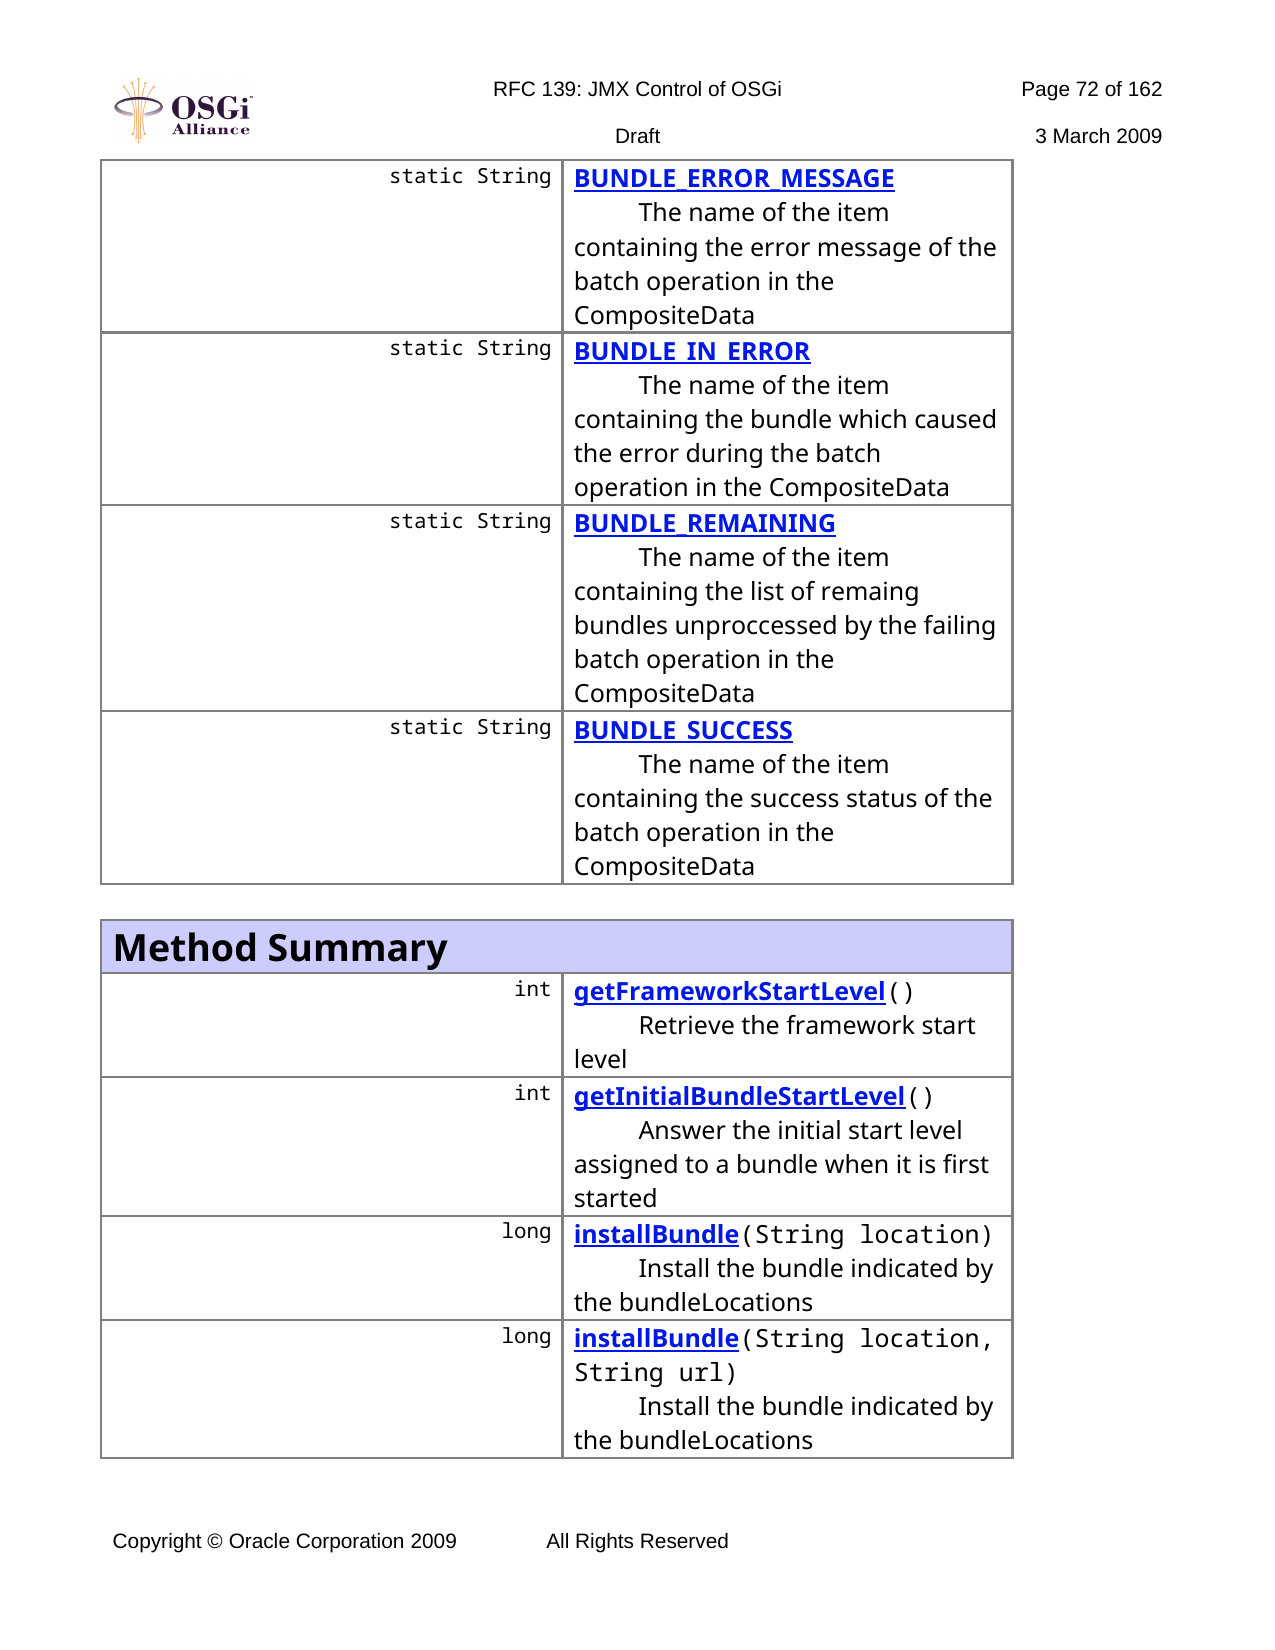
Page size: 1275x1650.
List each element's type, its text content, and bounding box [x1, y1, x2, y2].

table_cell getInitialBundleStartLevel() Answer the initial start level assigned to a bundle when it is first started [564, 1078, 1011, 1214]
table_cell long [102, 1321, 561, 1457]
table_cell getFrameworkStartLevel() Retrieve the framework start level [564, 974, 1011, 1076]
table_cell installBundle(String location, String url) Install the bundle indicated by the bundleLocations [564, 1321, 1011, 1457]
picture [114, 78, 254, 143]
table_cell BUNDLE_ERROR_MESSAGE The name of the item containing the error message of the batch operation in the CompositeData [564, 161, 1011, 331]
table_cell static String [102, 334, 561, 504]
table_cell BUNDLE_IN_ERROR The name of the item containing the bundle which caused the error during the batch operation in the CompositeData [564, 334, 1011, 504]
table_cell int [102, 1078, 561, 1214]
table_cell static String [102, 161, 561, 331]
table_cell static String [102, 712, 561, 883]
table_cell long [102, 1217, 561, 1319]
table_cell int [102, 974, 561, 1076]
table_cell BUNDLE_REMAINING The name of the item containing the list of remaing bundles unproccessed by the failing batch operation in the CompositeData [564, 506, 1011, 710]
table_cell BUNDLE_SUCCESS The name of the item containing the success status of the batch operation in the CompositeData [564, 712, 1011, 883]
table_cell static String [102, 506, 561, 710]
table_cell installBundle(String location) Install the bundle indicated by the bundleLocations [564, 1217, 1011, 1319]
table_header Method Summary [102, 921, 1011, 972]
